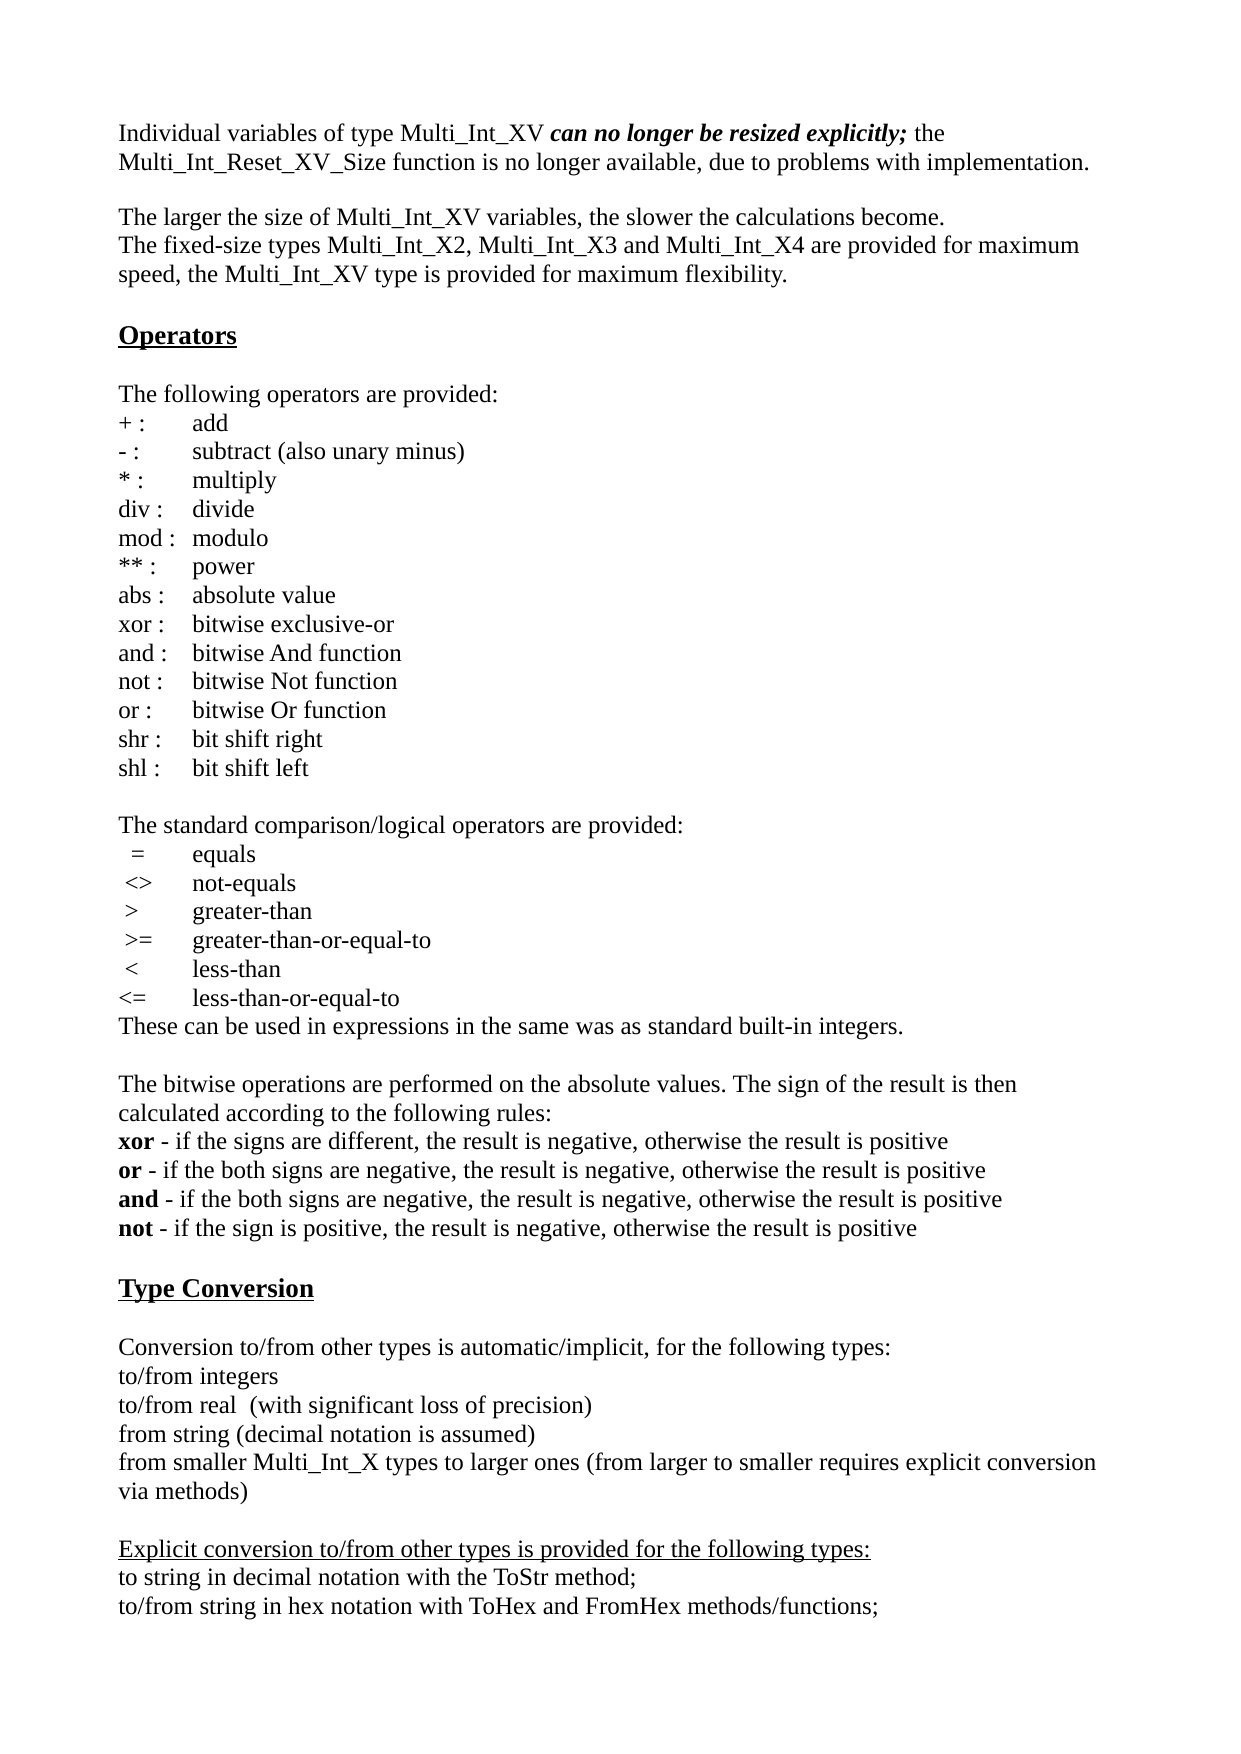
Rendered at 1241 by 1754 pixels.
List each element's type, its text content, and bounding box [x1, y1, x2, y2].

text Conversion to/from other types is automatic/implicit, for the following types: [118, 1332, 1122, 1361]
text Individual variables of type Multi_Int_XV can no longer be resized explicitly; the Multi_Int_Reset_XV_Size function is no longer available, due to problems with implementation. [118, 118, 1122, 176]
text + : add [118, 408, 1122, 436]
text The fixed-size types Multi_Int_X2, Multi_Int_X3 and Multi_Int_X4 are provided for maximum speed, the Multi_Int_XV type is provided for maximum flexibility. [118, 230, 1122, 288]
text abs : absolute value [118, 580, 1122, 609]
text Explicit conversion to/from other types is provided for the following types: [118, 1534, 1122, 1562]
text <= less-than-or-equal-to [118, 983, 1122, 1011]
text The following operators are provided: [118, 379, 1122, 408]
text The standard comparison/logical operators are provided: [118, 810, 1122, 839]
text = equals [118, 839, 1122, 868]
text to/from real (with significant loss of precision) [118, 1390, 1122, 1419]
text xor : bitwise exclusive-or [118, 609, 1122, 638]
text The bitwise operations are performed on the absolute values. The sign of the result is then calculated according to the following rules: [118, 1069, 1122, 1126]
text to/from integers [118, 1361, 1122, 1390]
text shl : bit shift left [118, 753, 1122, 781]
text or : bitwise Or function [118, 695, 1122, 724]
text from string (decimal notation is assumed) [118, 1419, 1122, 1447]
text - : subtract (also unary minus) [118, 436, 1122, 465]
text not - if the sign is positive, the result is negative, otherwise the result is positive [118, 1213, 1122, 1241]
text > greater-than [118, 896, 1122, 925]
text and - if the both signs are negative, the result is negative, otherwise the result is positive [118, 1184, 1122, 1213]
text >= greater-than-or-equal-to [118, 925, 1122, 954]
text or - if the both signs are negative, the result is negative, otherwise the result is positive [118, 1155, 1122, 1184]
text not : bitwise Not function [118, 666, 1122, 695]
text These can be used in expressions in the same was as standard built-in integers. [118, 1011, 1122, 1040]
text * : multiply [118, 465, 1122, 494]
text <> not-equals [118, 868, 1122, 896]
text and : bitwise And function [118, 638, 1122, 666]
text ** : power [118, 551, 1122, 580]
text to string in decimal notation with the ToStr method; [118, 1562, 1122, 1591]
text < less-than [118, 954, 1122, 983]
text shr : bit shift right [118, 724, 1122, 753]
text from smaller Multi_Int_X types to larger ones (from larger to smaller requires explicit conversion via methods) [118, 1447, 1122, 1505]
text The larger the size of Multi_Int_XV variables, the slower the calculations become. [118, 202, 1122, 230]
text to/from string in hex notation with ToHex and FromHex methods/functions; [118, 1591, 1122, 1620]
text mod : modulo [118, 523, 1122, 551]
text xor - if the signs are different, the result is negative, otherwise the result is positive [118, 1126, 1122, 1155]
text Operators [118, 319, 1122, 350]
text Type Conversion [118, 1272, 1122, 1304]
text div : divide [118, 494, 1122, 523]
